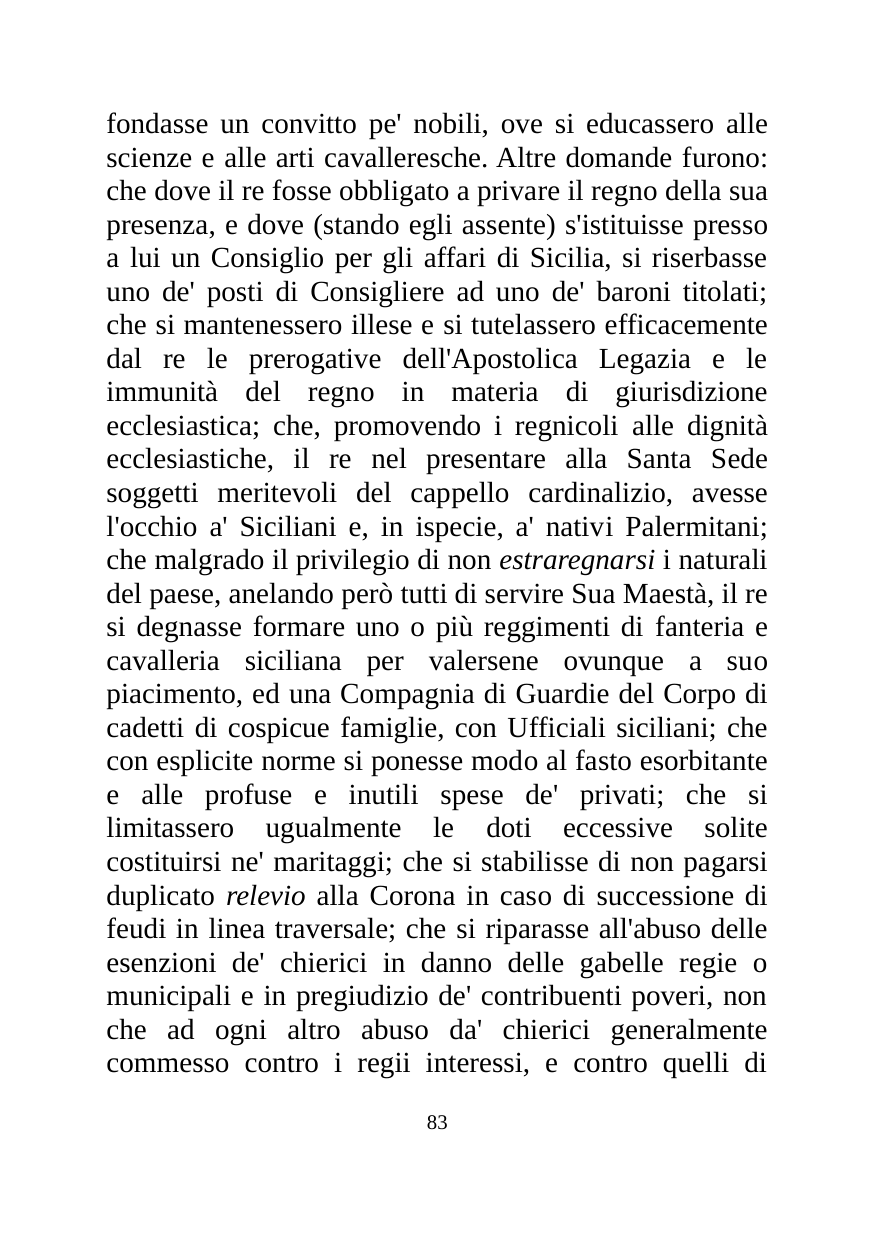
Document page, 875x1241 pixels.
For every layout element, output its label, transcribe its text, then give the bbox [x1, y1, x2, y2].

text fondasse un convitto pe' nobili, ove si educassero alle scienze e alle arti cavalleresche. Altre domande furono: che dove il re fosse obbligato a privare il regno della sua presenza, e dove (stando egli assente) s'istituisse presso a lui un Consiglio per gli affari di Sicilia, si riserbasse uno de' posti di Consigliere ad uno de' baroni titolati; che si mantenessero illese e si tutelassero efficacemente dal re le prerogative dell'Apostolica Legazia e le immunità del regno in materia di giurisdizione ecclesiastica; che, promovendo i regnicoli alle dignità ecclesiastiche, il re nel presentare alla Santa Sede soggetti meritevoli del cappello cardinalizio, avesse l'occhio a' Siciliani e, in ispecie, a' nativi Palermitani; che malgrado il privilegio di non estraregnarsi i naturali del paese, anelando però tutti di servire Sua Maestà, il re si degnasse formare uno o più reggimenti di fanteria e cavalleria siciliana per valersene ovunque a suo piacimento, ed una Compagnia di Guardie del Corpo di cadetti di cospicue famiglie, con Ufficiali siciliani; che con esplicite norme si ponesse modo al fasto esorbitante e alle profuse e inutili spese de' privati; che si limitassero ugualmente le doti eccessive solite costituirsi ne' maritaggi; che si stabilisse di non pagarsi duplicato relevio alla Corona in caso di successione di feudi in linea traversale; che si riparasse all'abuso delle esenzioni de' chierici in danno delle gabelle regie o municipali e in pregiudizio de' contribuenti poveri, non che ad ogni altro abuso da' chierici generalmente commesso contro i regii interessi, e contro quelli di [106, 106, 768, 1079]
